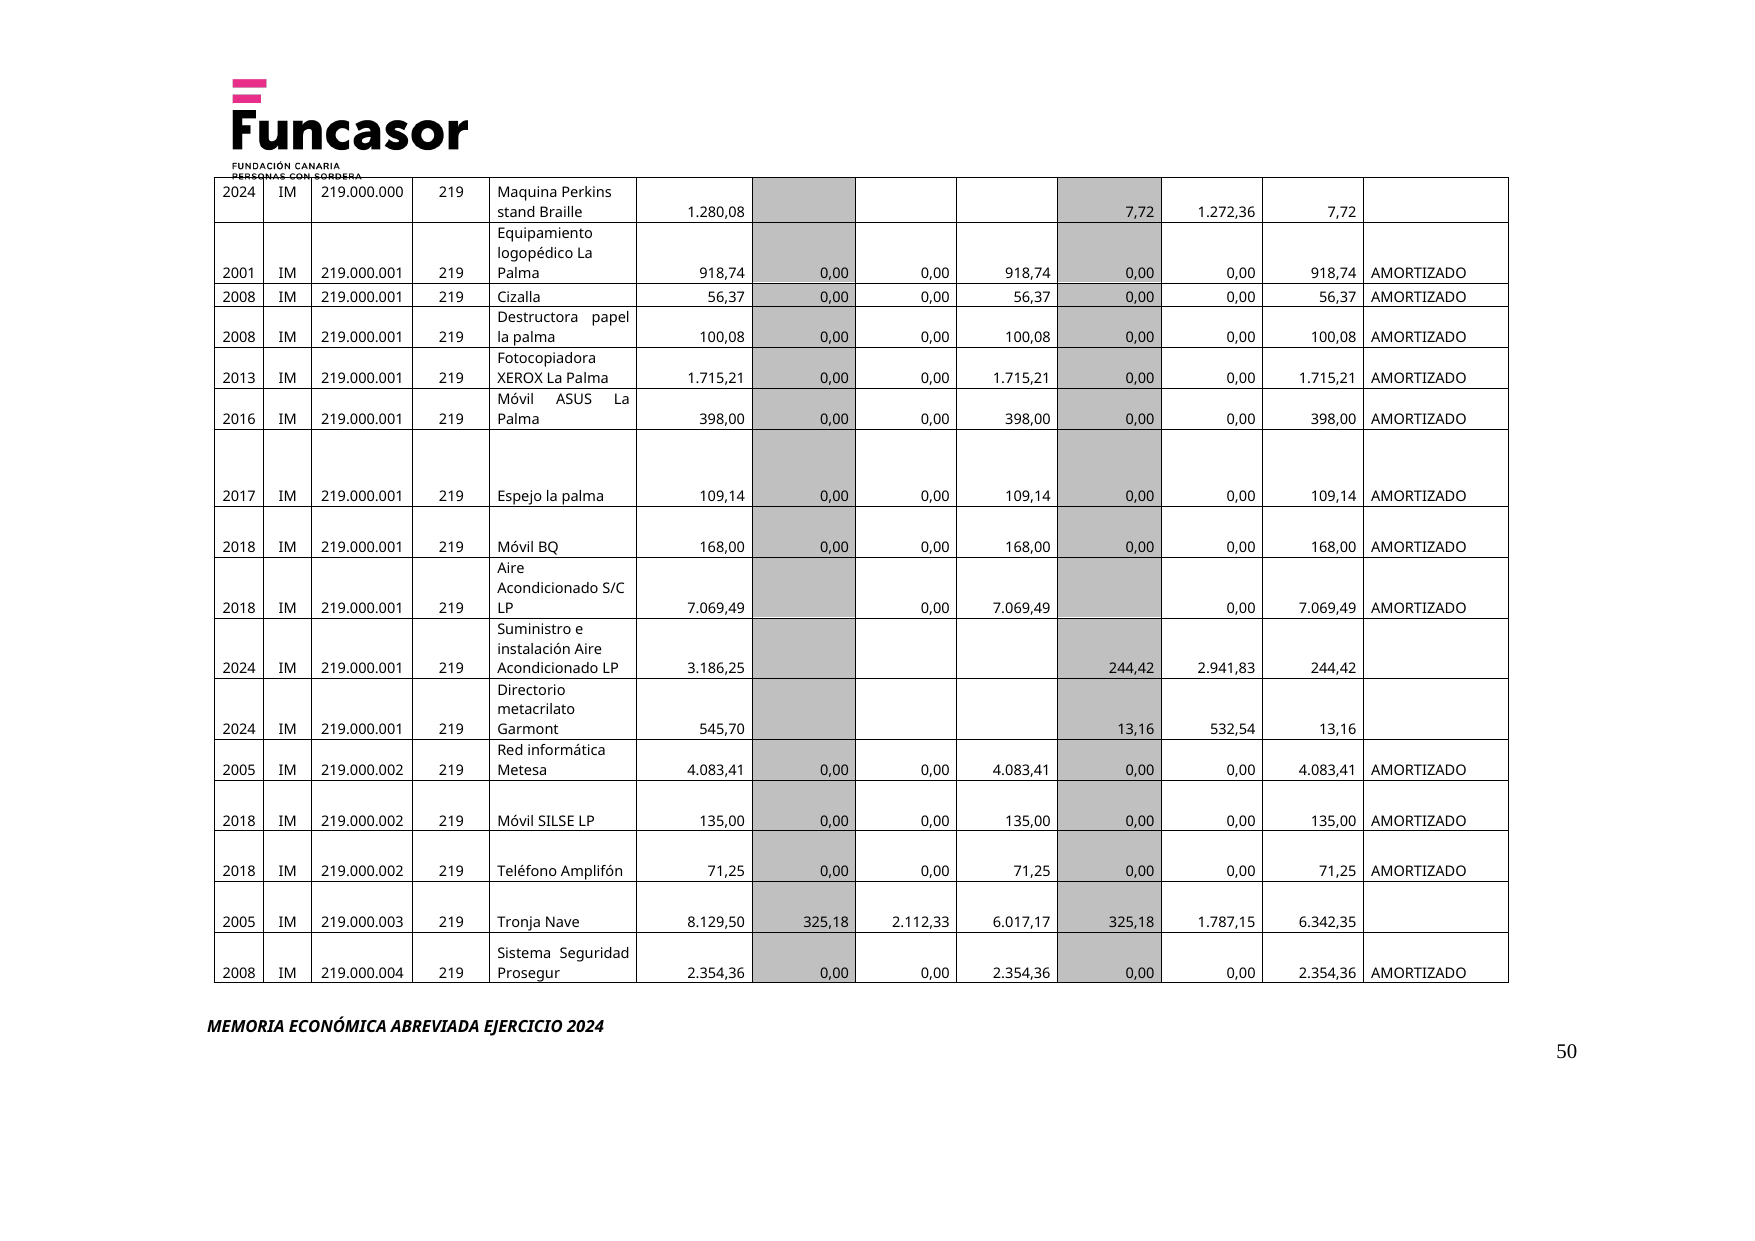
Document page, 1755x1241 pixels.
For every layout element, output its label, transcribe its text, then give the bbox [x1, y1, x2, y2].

table_cell 0,00 [753, 307, 855, 347]
table_cell 2024 [215, 679, 263, 739]
table_cell AMORTIZADO [1364, 430, 1508, 506]
table_cell 0,00 [856, 740, 956, 780]
table_cell 2005 [215, 740, 263, 780]
table_cell 219.000.002 [312, 781, 412, 830]
table_cell Teléfono Amplifón [490, 831, 636, 881]
table_cell Maquina Perkins stand Braille [490, 178, 636, 222]
table_cell AMORTIZADO [1364, 284, 1508, 306]
table_cell AMORTIZADO [1364, 558, 1508, 617]
table_cell Sistema Seguridad Prosegur [490, 933, 636, 982]
table_cell Móvil SILSE LP [490, 781, 636, 830]
table_cell 325,18 [1058, 882, 1161, 932]
table_cell 219.000.001 [312, 307, 412, 347]
table_cell 0,00 [753, 348, 855, 388]
table_cell 168,00 [637, 507, 752, 557]
table_cell 1.715,21 [1263, 348, 1363, 388]
table_cell 219.000.001 [312, 507, 412, 557]
table_cell 2.354,36 [957, 933, 1057, 982]
table_cell 6.017,17 [957, 882, 1057, 932]
table_cell IM [264, 178, 311, 222]
table_cell 71,25 [637, 831, 752, 881]
table_cell 244,42 [1263, 619, 1363, 678]
table_cell 0,00 [753, 284, 855, 306]
table_cell Cizalla [490, 284, 636, 306]
table_cell 545,70 [637, 679, 752, 739]
table_cell 135,00 [1263, 781, 1363, 830]
table_cell 0,00 [856, 933, 956, 982]
table_cell 135,00 [957, 781, 1057, 830]
table_cell 219.000.001 [312, 348, 412, 388]
table_cell 398,00 [1263, 389, 1363, 429]
table_cell 0,00 [1058, 223, 1161, 282]
table_cell 2.354,36 [1263, 933, 1363, 982]
table_cell IM [264, 223, 311, 282]
table_cell 219 [413, 507, 489, 557]
table_cell Equipamiento logopédico La Palma [490, 223, 636, 282]
table_cell 219.000.001 [312, 558, 412, 617]
table_cell 168,00 [957, 507, 1057, 557]
table_cell 2024 [215, 178, 263, 222]
table_cell 56,37 [1263, 284, 1363, 306]
table_cell 0,00 [856, 307, 956, 347]
table_cell 0,00 [856, 507, 956, 557]
table_cell IM [264, 619, 311, 678]
table_cell [957, 619, 1057, 678]
table_cell IM [264, 507, 311, 557]
table_cell 0,00 [753, 933, 855, 982]
table_cell 219.000.001 [312, 430, 412, 506]
table_cell AMORTIZADO [1364, 933, 1508, 982]
table_cell AMORTIZADO [1364, 223, 1508, 282]
table_cell 0,00 [1058, 284, 1161, 306]
table_cell 0,00 [1162, 430, 1262, 506]
table_cell 0,00 [856, 831, 956, 881]
table_cell 219 [413, 307, 489, 347]
table_cell 0,00 [753, 781, 855, 830]
table_cell 1.715,21 [637, 348, 752, 388]
table_cell 2018 [215, 781, 263, 830]
table_cell 0,00 [1058, 348, 1161, 388]
table_cell [856, 178, 956, 222]
table_cell IM [264, 933, 311, 982]
table_cell 2005 [215, 882, 263, 932]
table_cell [957, 178, 1057, 222]
table_cell 2013 [215, 348, 263, 388]
table_cell IM [264, 284, 311, 306]
table_cell [753, 558, 855, 617]
table_cell 244,42 [1058, 619, 1161, 678]
table_cell 168,00 [1263, 507, 1363, 557]
table_cell Red informática Metesa [490, 740, 636, 780]
table_cell [1364, 619, 1508, 678]
table_cell 7,72 [1058, 178, 1161, 222]
table_cell 0,00 [1058, 430, 1161, 506]
table_cell IM [264, 430, 311, 506]
table_cell 0,00 [753, 740, 855, 780]
table_cell 219.000.000 [312, 178, 412, 222]
table_cell 219 [413, 558, 489, 617]
table_cell AMORTIZADO [1364, 389, 1508, 429]
table_cell 1.787,15 [1162, 882, 1262, 932]
table_cell 219 [413, 284, 489, 306]
table_cell [753, 619, 855, 678]
table_cell 0,00 [753, 223, 855, 282]
table_cell 0,00 [1162, 389, 1262, 429]
table_cell 0,00 [1058, 831, 1161, 881]
table_cell 4.083,41 [1263, 740, 1363, 780]
table_cell 109,14 [637, 430, 752, 506]
table_cell 219 [413, 389, 489, 429]
table_cell 0,00 [1058, 389, 1161, 429]
table_cell 2018 [215, 558, 263, 617]
table_cell Móvil ASUS La Palma [490, 389, 636, 429]
table_cell 1.280,08 [637, 178, 752, 222]
table_cell 6.342,35 [1263, 882, 1363, 932]
table_cell 219.000.001 [312, 223, 412, 282]
table_cell [753, 679, 855, 739]
table_cell 2008 [215, 284, 263, 306]
table_cell [753, 178, 855, 222]
table_cell 2.354,36 [637, 933, 752, 982]
table_cell IM [264, 740, 311, 780]
table_cell 0,00 [1162, 507, 1262, 557]
table_cell 2017 [215, 430, 263, 506]
table_cell 135,00 [637, 781, 752, 830]
table_cell 0,00 [1162, 740, 1262, 780]
table_cell 2018 [215, 831, 263, 881]
table_cell 4.083,41 [957, 740, 1057, 780]
table_cell 7.069,49 [957, 558, 1057, 617]
table_cell IM [264, 679, 311, 739]
table_cell IM [264, 389, 311, 429]
table_cell 219.000.001 [312, 679, 412, 739]
table_cell Espejo la palma [490, 430, 636, 506]
table_cell 398,00 [957, 389, 1057, 429]
table_cell AMORTIZADO [1364, 307, 1508, 347]
table_cell 219.000.002 [312, 740, 412, 780]
table_cell 0,00 [1058, 740, 1161, 780]
table_cell 2.941,83 [1162, 619, 1262, 678]
table_cell 0,00 [856, 348, 956, 388]
table_cell 0,00 [753, 389, 855, 429]
table_cell 0,00 [753, 831, 855, 881]
table_cell 4.083,41 [637, 740, 752, 780]
table_cell 56,37 [637, 284, 752, 306]
table_cell 918,74 [1263, 223, 1363, 282]
table_cell Tronja Nave [490, 882, 636, 932]
table_cell 13,16 [1263, 679, 1363, 739]
table_cell Fotocopiadora XEROX La Palma [490, 348, 636, 388]
table_cell IM [264, 307, 311, 347]
table_cell 219 [413, 740, 489, 780]
table_cell 918,74 [637, 223, 752, 282]
table_cell IM [264, 882, 311, 932]
table_cell 0,00 [1162, 307, 1262, 347]
table_cell 2016 [215, 389, 263, 429]
table_cell 219.000.001 [312, 284, 412, 306]
table_cell 0,00 [1162, 223, 1262, 282]
table_cell 109,14 [957, 430, 1057, 506]
table_cell 100,08 [957, 307, 1057, 347]
table_cell IM [264, 831, 311, 881]
table_cell [1364, 178, 1508, 222]
table_cell 219.000.003 [312, 882, 412, 932]
table_cell 1.272,36 [1162, 178, 1262, 222]
table_cell 219 [413, 933, 489, 982]
table_cell 219.000.004 [312, 933, 412, 982]
table_cell 219 [413, 348, 489, 388]
table_cell 0,00 [1058, 933, 1161, 982]
table_cell Móvil BQ [490, 507, 636, 557]
table_cell 0,00 [856, 558, 956, 617]
table_cell 0,00 [753, 430, 855, 506]
table_cell 0,00 [856, 389, 956, 429]
table_cell 918,74 [957, 223, 1057, 282]
table_cell 0,00 [856, 223, 956, 282]
table_cell [856, 619, 956, 678]
table_cell Aire Acondicionado S/C LP [490, 558, 636, 617]
table_cell Suministro e instalación Aire Acondicionado LP [490, 619, 636, 678]
table_cell 0,00 [1162, 933, 1262, 982]
table_cell 219.000.001 [312, 389, 412, 429]
table_cell 0,00 [1162, 284, 1262, 306]
table_cell 1.715,21 [957, 348, 1057, 388]
table_cell 532,54 [1162, 679, 1262, 739]
table_cell 0,00 [1162, 348, 1262, 388]
table_cell 219 [413, 831, 489, 881]
table_cell [1364, 679, 1508, 739]
table_cell 219 [413, 679, 489, 739]
table_cell Directorio metacrilato Garmont [490, 679, 636, 739]
table_cell 219 [413, 223, 489, 282]
table_cell 56,37 [957, 284, 1057, 306]
table_cell 219 [413, 178, 489, 222]
table_cell 219.000.002 [312, 831, 412, 881]
table_cell [856, 679, 956, 739]
table_cell 325,18 [753, 882, 855, 932]
table_cell Destructora papel la palma [490, 307, 636, 347]
table_cell 13,16 [1058, 679, 1161, 739]
table_cell 0,00 [1162, 558, 1262, 617]
table_cell 398,00 [637, 389, 752, 429]
table_cell [1364, 882, 1508, 932]
table_cell 3.186,25 [637, 619, 752, 678]
table_cell 0,00 [856, 284, 956, 306]
table_cell 0,00 [1162, 831, 1262, 881]
table_cell 7.069,49 [637, 558, 752, 617]
table_cell 0,00 [753, 507, 855, 557]
table_cell 100,08 [637, 307, 752, 347]
table_cell 2008 [215, 307, 263, 347]
table_cell 0,00 [856, 430, 956, 506]
table_cell AMORTIZADO [1364, 831, 1508, 881]
table_cell 7.069,49 [1263, 558, 1363, 617]
table_cell AMORTIZADO [1364, 781, 1508, 830]
table_cell 0,00 [1058, 307, 1161, 347]
table_cell IM [264, 558, 311, 617]
table_cell 0,00 [1058, 507, 1161, 557]
table_cell 8.129,50 [637, 882, 752, 932]
table_cell [1058, 558, 1161, 617]
table_cell [957, 679, 1057, 739]
table_cell 219 [413, 619, 489, 678]
table_cell 2024 [215, 619, 263, 678]
table_cell 219 [413, 430, 489, 506]
table_cell IM [264, 348, 311, 388]
table_cell 219 [413, 781, 489, 830]
table_cell 219.000.001 [312, 619, 412, 678]
table_cell 2.112,33 [856, 882, 956, 932]
table_cell AMORTIZADO [1364, 740, 1508, 780]
table_cell 2008 [215, 933, 263, 982]
table_cell 0,00 [1162, 781, 1262, 830]
table_cell 7,72 [1263, 178, 1363, 222]
table_cell IM [264, 781, 311, 830]
table_cell 2018 [215, 507, 263, 557]
table_cell 71,25 [1263, 831, 1363, 881]
table_cell 0,00 [1058, 781, 1161, 830]
table_cell 0,00 [856, 781, 956, 830]
table_cell 219 [413, 882, 489, 932]
table_cell AMORTIZADO [1364, 348, 1508, 388]
table_cell 109,14 [1263, 430, 1363, 506]
table_cell AMORTIZADO [1364, 507, 1508, 557]
table_cell 100,08 [1263, 307, 1363, 347]
table_cell 2001 [215, 223, 263, 282]
table_cell 71,25 [957, 831, 1057, 881]
